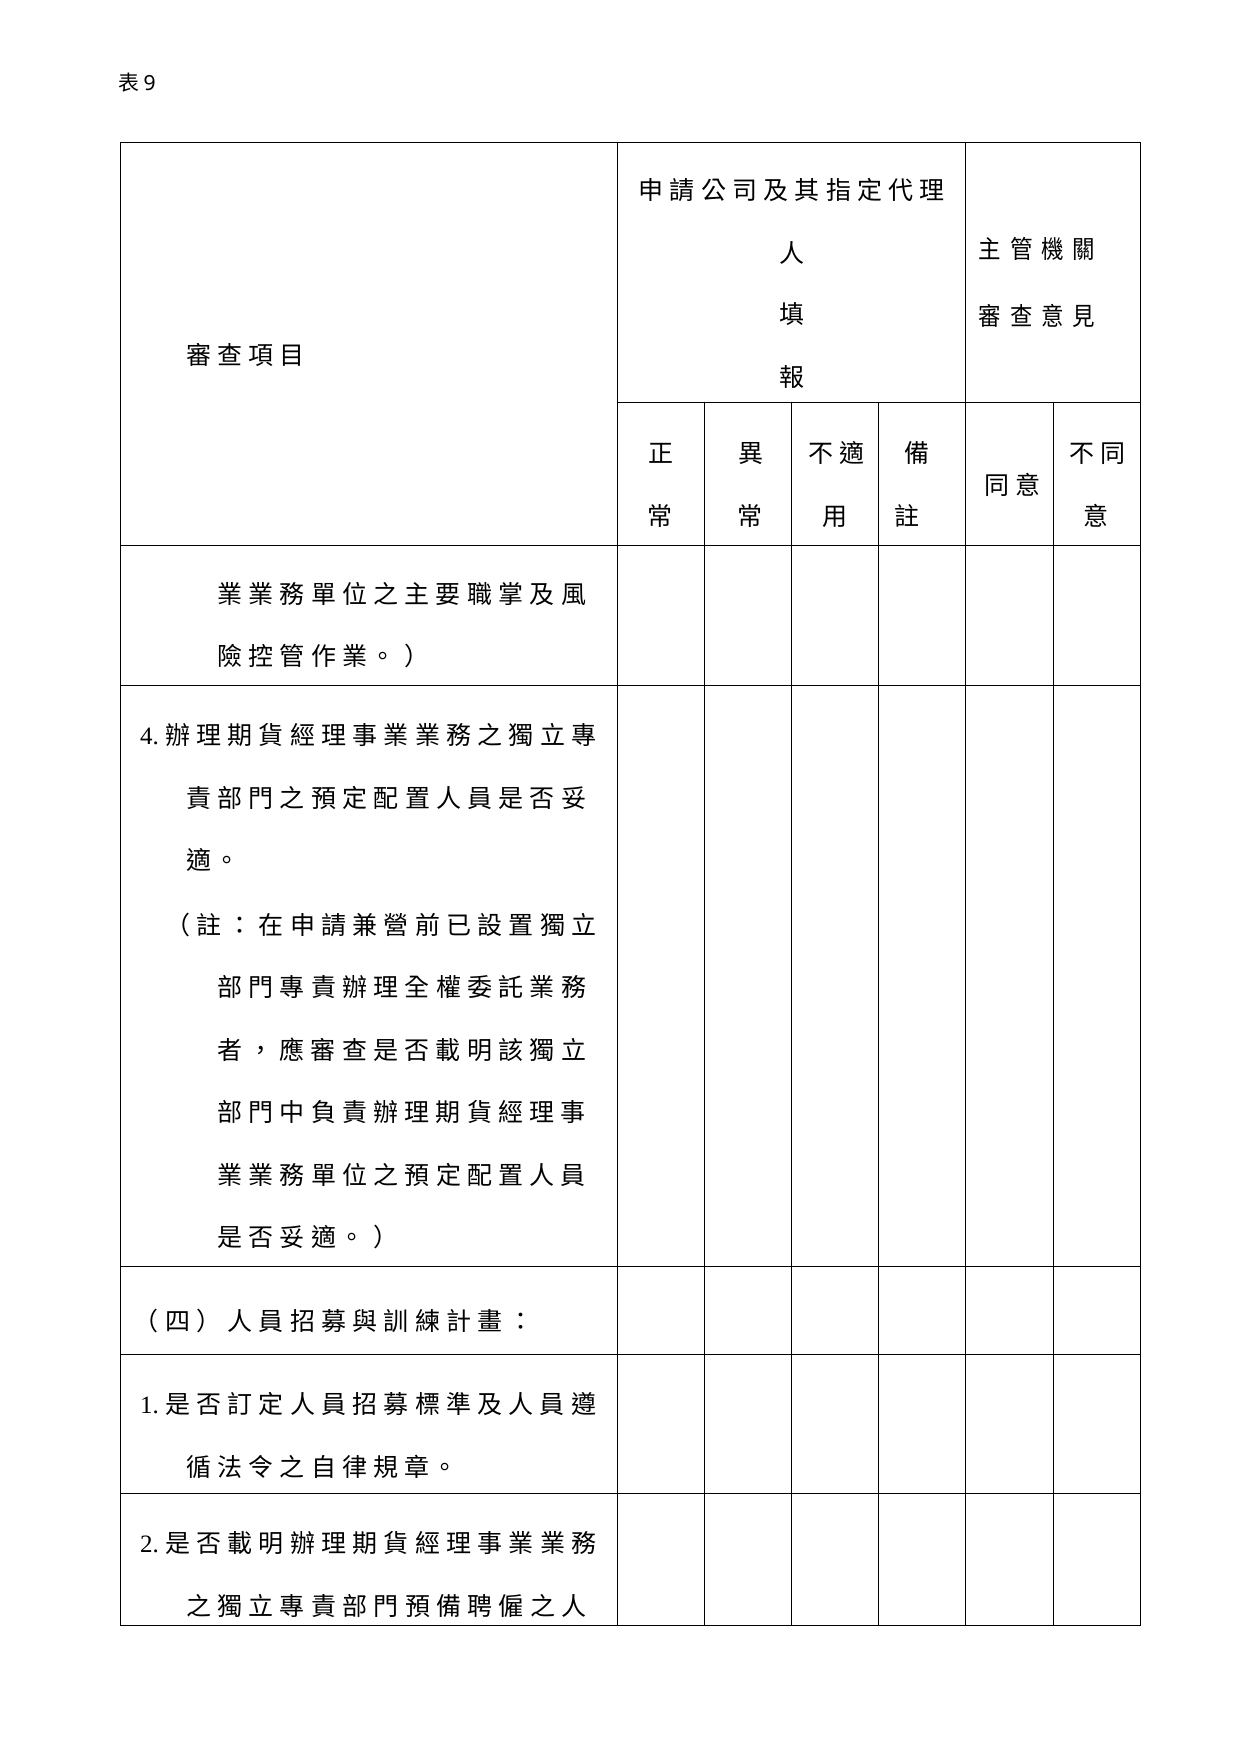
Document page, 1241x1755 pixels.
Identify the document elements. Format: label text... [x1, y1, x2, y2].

table_cell [879, 1494, 965, 1625]
table_cell [879, 546, 965, 684]
table_cell [705, 1355, 791, 1493]
table_cell [966, 1355, 1053, 1493]
table_cell [792, 1494, 878, 1625]
table_cell （四）人員招募與訓練計畫： [121, 1267, 617, 1353]
table_cell 不同意 [1054, 403, 1140, 545]
table_cell [966, 1267, 1053, 1353]
table_cell 1.是否訂定人員招募標準及人員遵循法令之自律規章。 [121, 1355, 617, 1493]
table_cell [966, 546, 1053, 684]
table_cell [792, 1267, 878, 1353]
table_cell [618, 1355, 704, 1493]
table_cell [792, 546, 878, 684]
table_cell 2.是否載明辦理期貨經理事業業務之獨立專責部門預備聘僱之人 [121, 1494, 617, 1625]
table_cell [879, 1267, 965, 1353]
table_cell 不適用 [792, 403, 878, 545]
table_cell [1054, 546, 1140, 684]
table_cell [618, 686, 704, 1266]
table_cell 同意 [966, 403, 1053, 545]
table_header 主管機關 審查意見 [966, 143, 1140, 402]
table_cell 正 常 [618, 403, 704, 545]
table_cell [792, 1355, 878, 1493]
table_cell 異 常 [705, 403, 791, 545]
table_cell [1054, 1355, 1140, 1493]
table_cell [879, 686, 965, 1266]
table_cell [705, 546, 791, 684]
table_cell [966, 1494, 1053, 1625]
table_cell [879, 1355, 965, 1493]
table_cell [618, 546, 704, 684]
table_header 申請公司及其指定代理人 填 報 [618, 143, 965, 402]
table_cell [1054, 1267, 1140, 1353]
table_cell [618, 1494, 704, 1625]
table_cell [1054, 686, 1140, 1266]
table_cell [705, 1267, 791, 1353]
table_cell [705, 686, 791, 1266]
table_cell 備 註 [879, 403, 965, 545]
table_cell [792, 686, 878, 1266]
table_cell [705, 1494, 791, 1625]
table_cell 業業務單位之主要職掌及風險控管作業。） [121, 546, 617, 684]
table_header 審查項目 [121, 143, 617, 545]
table_cell [618, 1267, 704, 1353]
table_cell [1054, 1494, 1140, 1625]
table_cell [966, 686, 1053, 1266]
table_cell 4.辦理期貨經理事業業務之獨立專責部門之預定配置人員是否妥適。 （註：在申請兼營前已設置獨立部門專責辦理全權委託業務者，應審查是否載明該獨立部門中負責辦理期貨經理事業業務單位之預定配置人員是否妥適。） [121, 686, 617, 1266]
